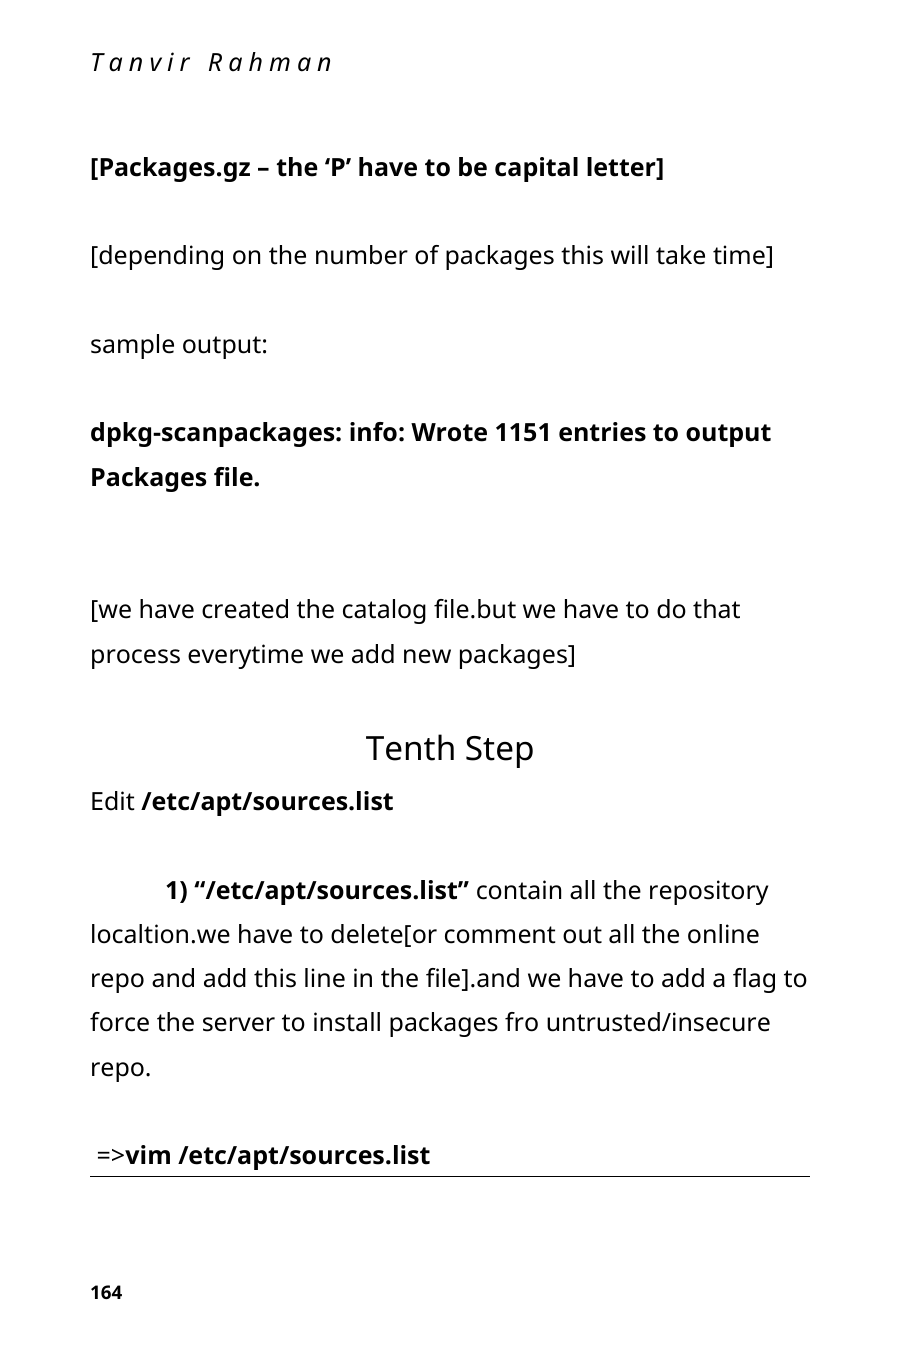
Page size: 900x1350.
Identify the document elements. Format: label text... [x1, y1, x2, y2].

text [Packages.gz – the ‘P’ have to be capital letter] [90, 149, 810, 183]
text =>vim /etc/apt/sources.list [90, 1138, 810, 1176]
text Edit /etc/apt/sources.list [90, 784, 810, 818]
text [depending on the number of packages this will take time] [90, 238, 810, 272]
text sample output: [90, 326, 810, 360]
text 1) “/etc/apt/sources.list” contain all the repository localtion.we have to delete[or comment out all the online repo and add this line in the file].and we have to add a flag to force the server to install packages fro untrusted/insecure repo. [90, 872, 810, 1083]
text dpkg-scanpackages: info: Wrote 1151 entries to output Packages file. [90, 415, 810, 493]
text [we have created the catalog file.but we have to do that process everytime we add new packages] [90, 592, 810, 670]
text Tenth Step [90, 725, 810, 770]
